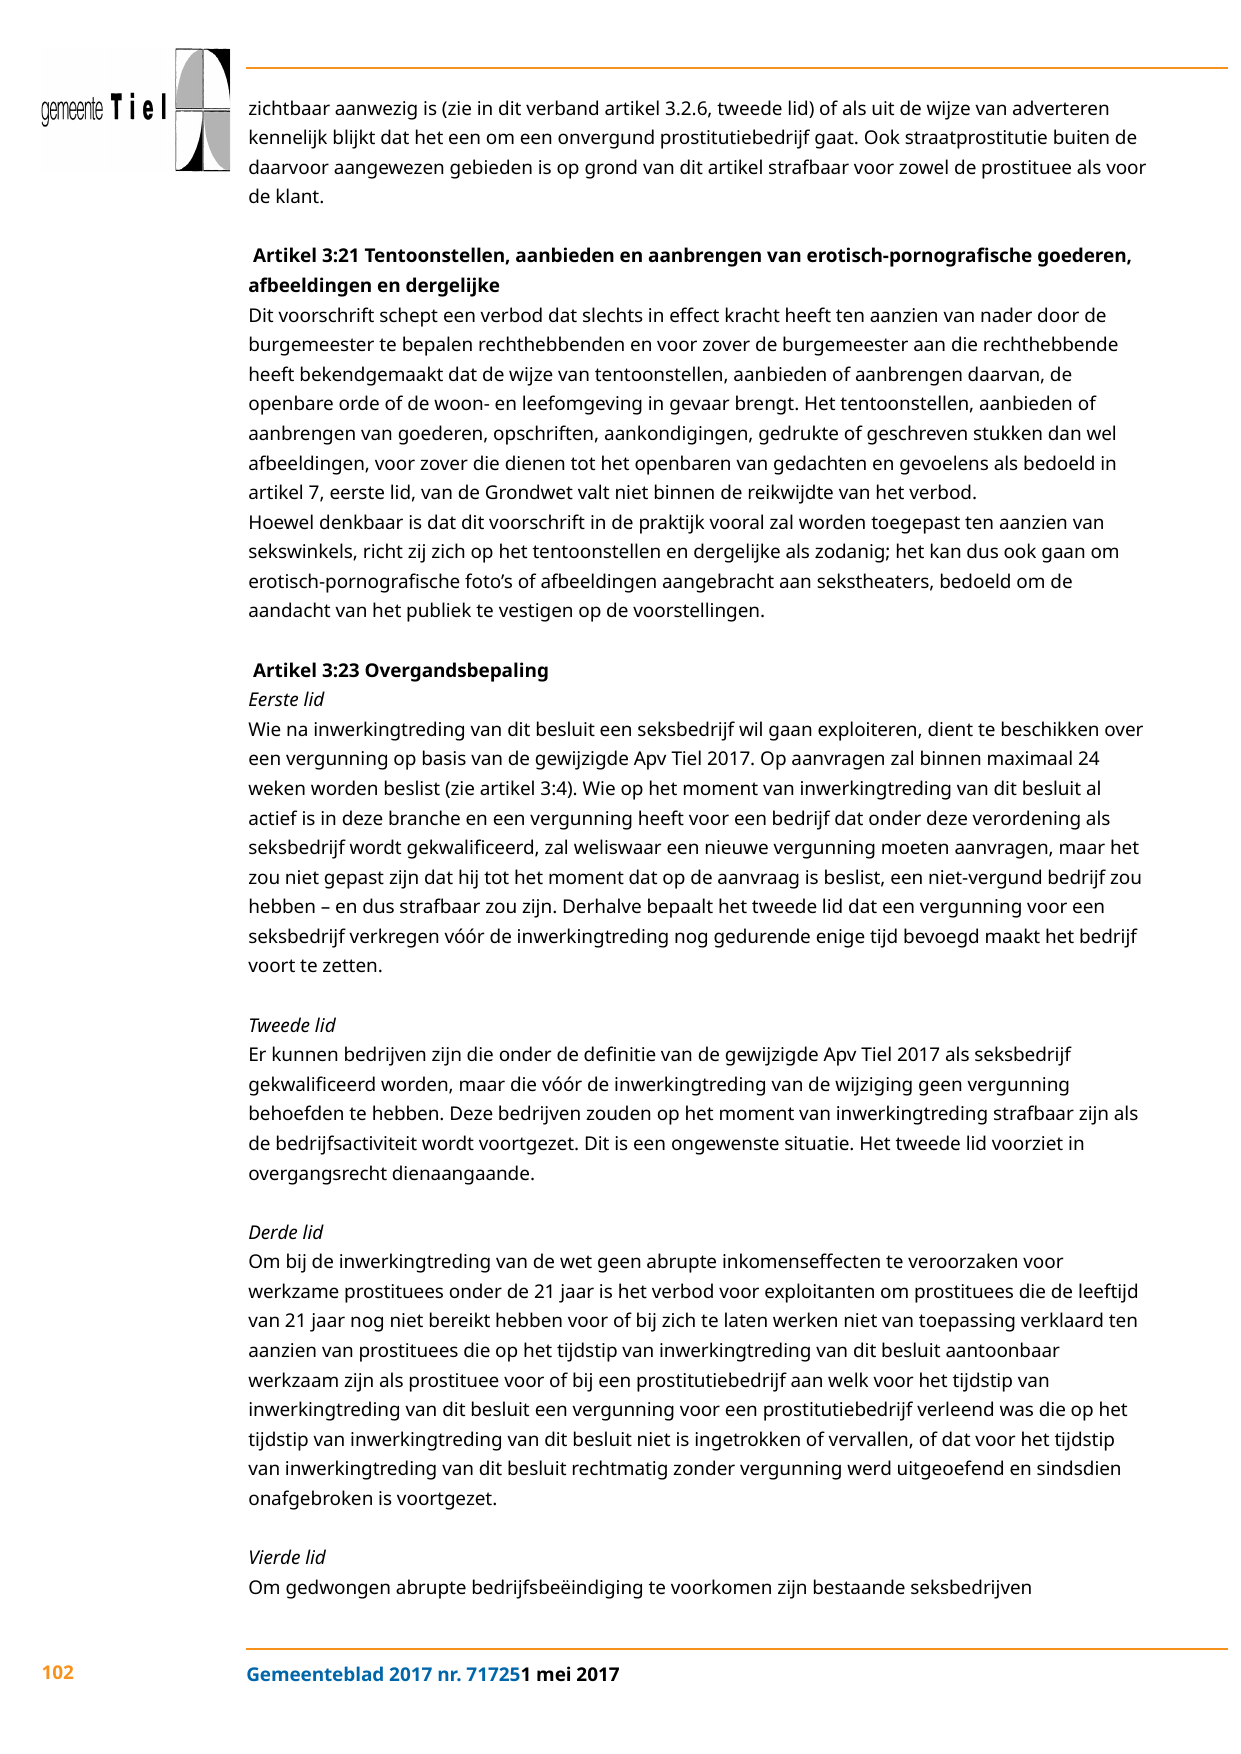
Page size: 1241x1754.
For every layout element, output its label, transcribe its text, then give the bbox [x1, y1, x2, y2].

text Artikel 3:21 Tentoonstellen, aanbieden en aanbrengen van erotisch-pornografische goederen, afbeeldingen en dergelijke [248, 243, 1152, 298]
text Hoewel denkbaar is dat dit voorschrift in de praktijk vooral zal worden toegepast ten aanzien van sekswinkels, richt zij zich op het tentoonstellen en dergelijke als zodanig; het kan dus ook gaan om erotisch-pornografische foto’s of afbeeldingen aangebracht aan sekstheaters, bedoeld om de aandacht van het publiek te vestigen op de voorstellingen. [248, 509, 1152, 623]
text Om gedwongen abrupte bedrijfsbeëindiging te voorkomen zijn bestaande seksbedrijven [248, 1574, 1152, 1600]
text Om bij de inwerkingtreding van de wet geen abrupte inkomenseffecten te veroorzaken voor werkzame prostituees onder de 21 jaar is het verbod voor exploitanten om prostituees die de leeftijd van 21 jaar nog niet bereikt hebben voor of bij zich te laten werken niet van toepassing verklaard ten aanzien van prostituees die op het tijdstip van inwerkingtreding van dit besluit aantoonbaar werkzaam zijn als prostituee voor of bij een prostitutiebedrijf aan welk voor het tijdstip van inwerkingtreding van dit besluit een vergunning voor een prostitutiebedrijf verleend was die op het tijdstip van inwerkingtreding van dit besluit niet is ingetrokken of vervallen, of dat voor het tijdstip van inwerkingtreding van dit besluit rechtmatig zonder vergunning werd uitgeoefend en sindsdien onafgebroken is voortgezet. [248, 1248, 1152, 1511]
text Wie na inwerkingtreding van dit besluit een seksbedrijf wil gaan exploiteren, dient te beschikken over een vergunning op basis van de gewijzigde Apv Tiel 2017. Op aanvragen zal binnen maximaal 24 weken worden beslist (zie artikel 3:4). Wie op het moment van inwerkingtreding van dit besluit al actief is in deze branche en een vergunning heeft voor een bedrijf dat onder deze verordening als seksbedrijf wordt gekwalificeerd, zal weliswaar een nieuwe vergunning moeten aanvragen, maar het zou niet gepast zijn dat hij tot het moment dat op de aanvraag is beslist, een niet-vergund bedrijf zou hebben – en dus strafbaar zou zijn. Derhalve bepaalt het tweede lid dat een vergunning voor een seksbedrijf verkregen vóór de inwerkingtreding nog gedurende enige tijd bevoegd maakt het bedrijf voort te zetten. [248, 716, 1152, 978]
text Er kunnen bedrijven zijn die onder de definitie van de gewijzigde Apv Tiel 2017 als seksbedrijf gekwalificeerd worden, maar die vóór de inwerkingtreding van de wijziging geen vergunning behoefden te hebben. Deze bedrijven zouden op het moment van inwerkingtreding strafbaar zijn als de bedrijfsactiviteit wordt voortgezet. Dit is een ongewenste situatie. Het tweede lid voorziet in overgangsrecht dienaangaande. [248, 1041, 1152, 1186]
picture [41, 47, 231, 172]
text Artikel 3:23 Overgandsbepaling [248, 657, 1152, 683]
text Vierde lid [248, 1544, 1152, 1570]
text Derde lid [248, 1219, 1152, 1245]
text zichtbaar aanwezig is (zie in dit verband artikel 3.2.6, tweede lid) of als uit de wijze van adverteren kennelijk blijkt dat het een om een onvergund prostitutiebedrijf gaat. Ook straatprostitutie buiten de daarvoor aangewezen gebieden is op grond van dit artikel strafbaar voor zowel de prostituee als voor de klant. [248, 95, 1152, 209]
text Dit voorschrift schept een verbod dat slechts in effect kracht heeft ten aanzien van nader door de burgemeester te bepalen rechthebbenden en voor zover de burgemeester aan die rechthebbende heeft bekendgemaakt dat de wijze van tentoonstellen, aanbieden of aanbrengen daarvan, de openbare orde of de woon- en leefomgeving in gevaar brengt. Het tentoonstellen, aanbieden of aanbrengen van goederen, opschriften, aankondigingen, gedrukte of geschreven stukken dan wel afbeeldingen, voor zover die dienen tot het openbaren van gedachten en gevoelens als bedoeld in artikel 7, eerste lid, van de Grondwet valt niet binnen de reikwijdte van het verbod. [248, 302, 1152, 505]
text Eerste lid [248, 686, 1152, 712]
text Tweede lid [248, 1012, 1152, 1038]
